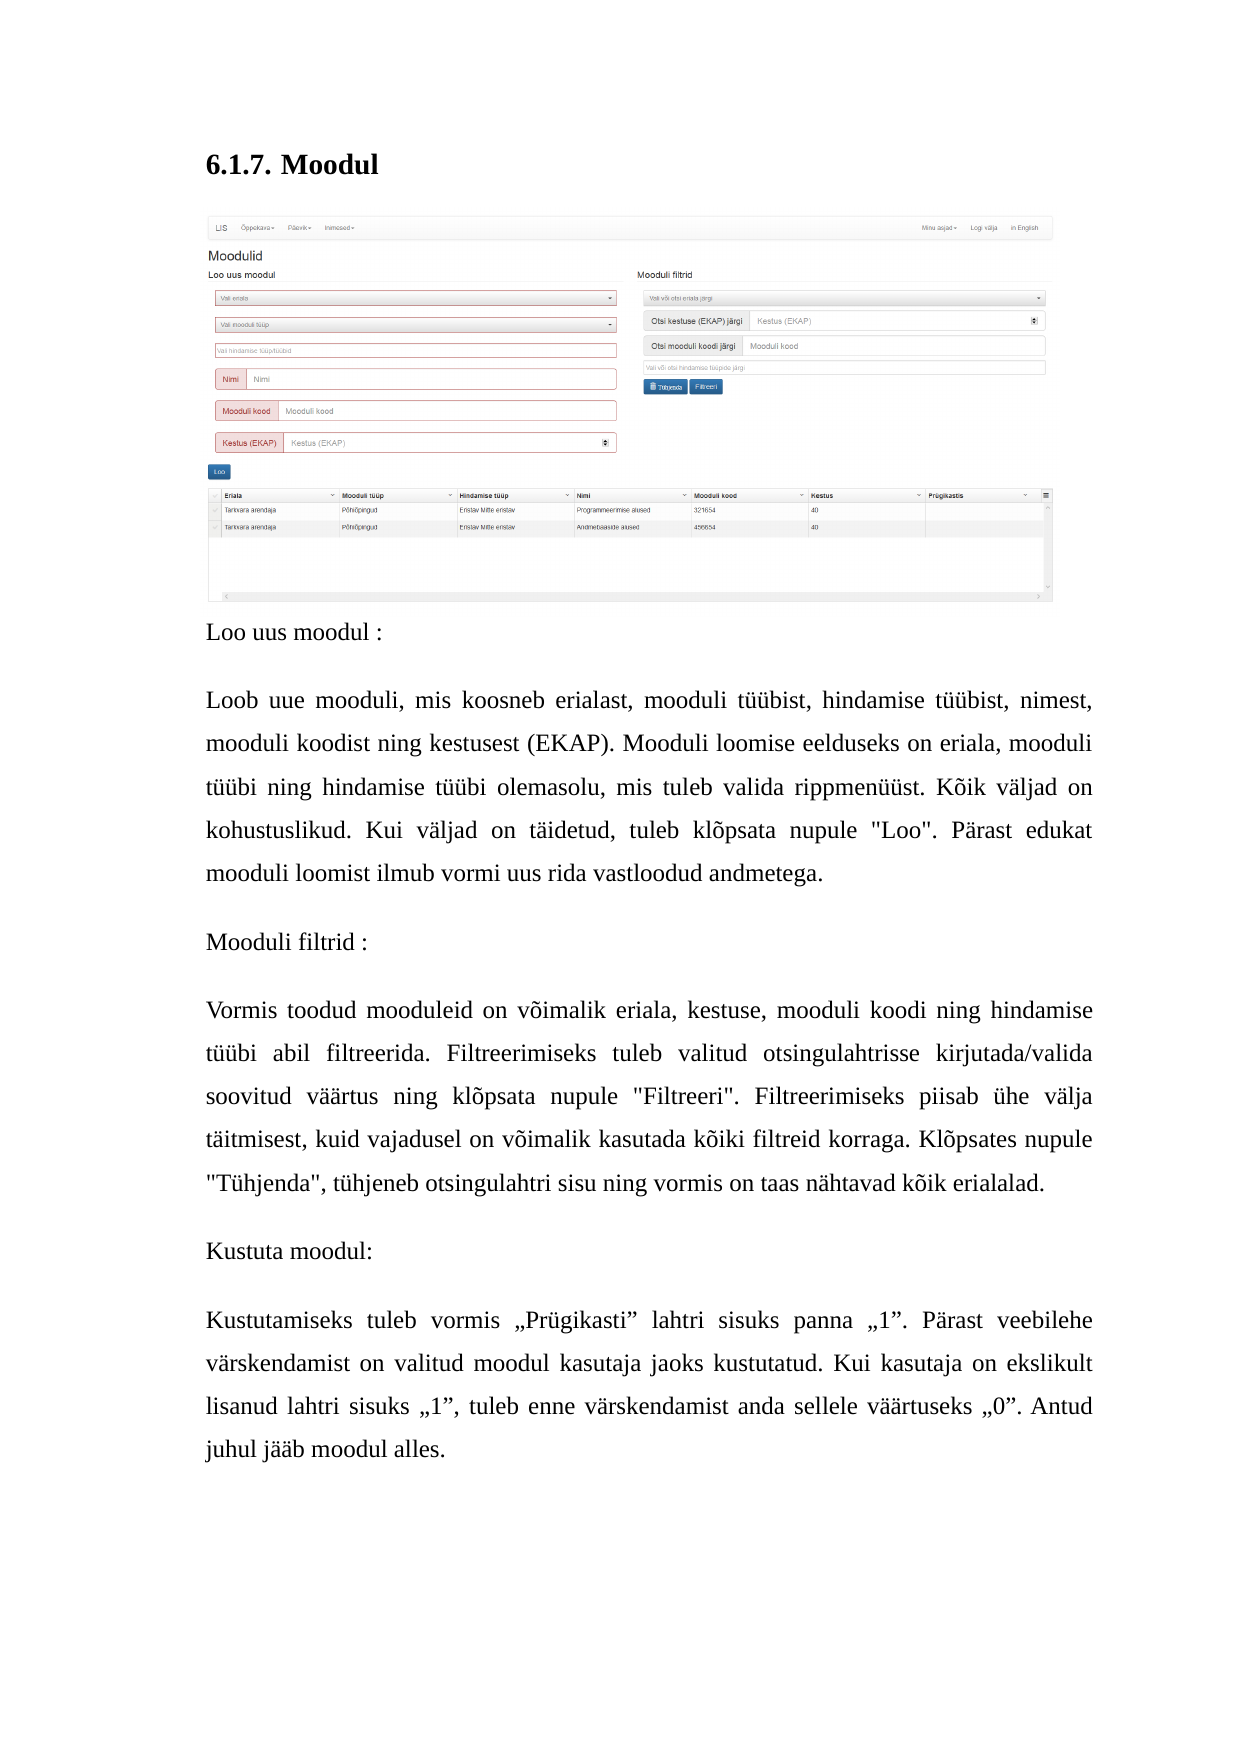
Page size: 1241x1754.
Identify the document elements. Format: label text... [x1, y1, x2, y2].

text Kustutamiseks tuleb vormis „Prügikasti” lahtri sisuks panna „1”. Pärast veebilehe värskendamist on valitud moodul kasutaja jaoks kustutatud. Kui kasutaja on ekslikult lisanud lahtri sisuks „1”, tuleb enne värskendamist anda sellele väärtuseks „0”. Antud juhul jääb moodul alles. [206, 1305, 1093, 1463]
picture [199, 207, 1060, 617]
subtitle Moodul [206, 147, 1093, 181]
text Kustuta moodul: [206, 1236, 1093, 1265]
text Loo uus moodul : [206, 193, 1093, 646]
text Mooduli filtrid : [206, 927, 1093, 955]
text Loob uue mooduli, mis koosneb erialast, mooduli tüübist, hindamise tüübist, nimest, mooduli koodist ning kestusest (EKAP). Mooduli loomise eelduseks on eriala, mooduli tüübi ning hindamise tüübi olemasolu, mis tuleb valida rippmenüüst. Kõik väljad on kohustuslikud. Kui väljad on täidetud, tuleb klõpsata nupule "Loo". Pärast edukat mooduli loomist ilmub vormi uus rida vastloodud andmetega. [206, 685, 1093, 887]
text Vormis toodud mooduleid on võimalik eriala, kestuse, mooduli koodi ning hindamise tüübi abil filtreerida. Filtreerimiseks tuleb valitud otsingulahtrisse kirjutada/valida soovitud väärtus ning klõpsata nupule "Filtreeri". Filtreerimiseks piisab ühe välja täitmisest, kuid vajadusel on võimalik kasutada kõiki filtreid korraga. Klõpsates nupule "Tühjenda", tühjeneb otsingulahtri sisu ning vormis on taas nähtavad kõik erialalad. [206, 995, 1093, 1196]
